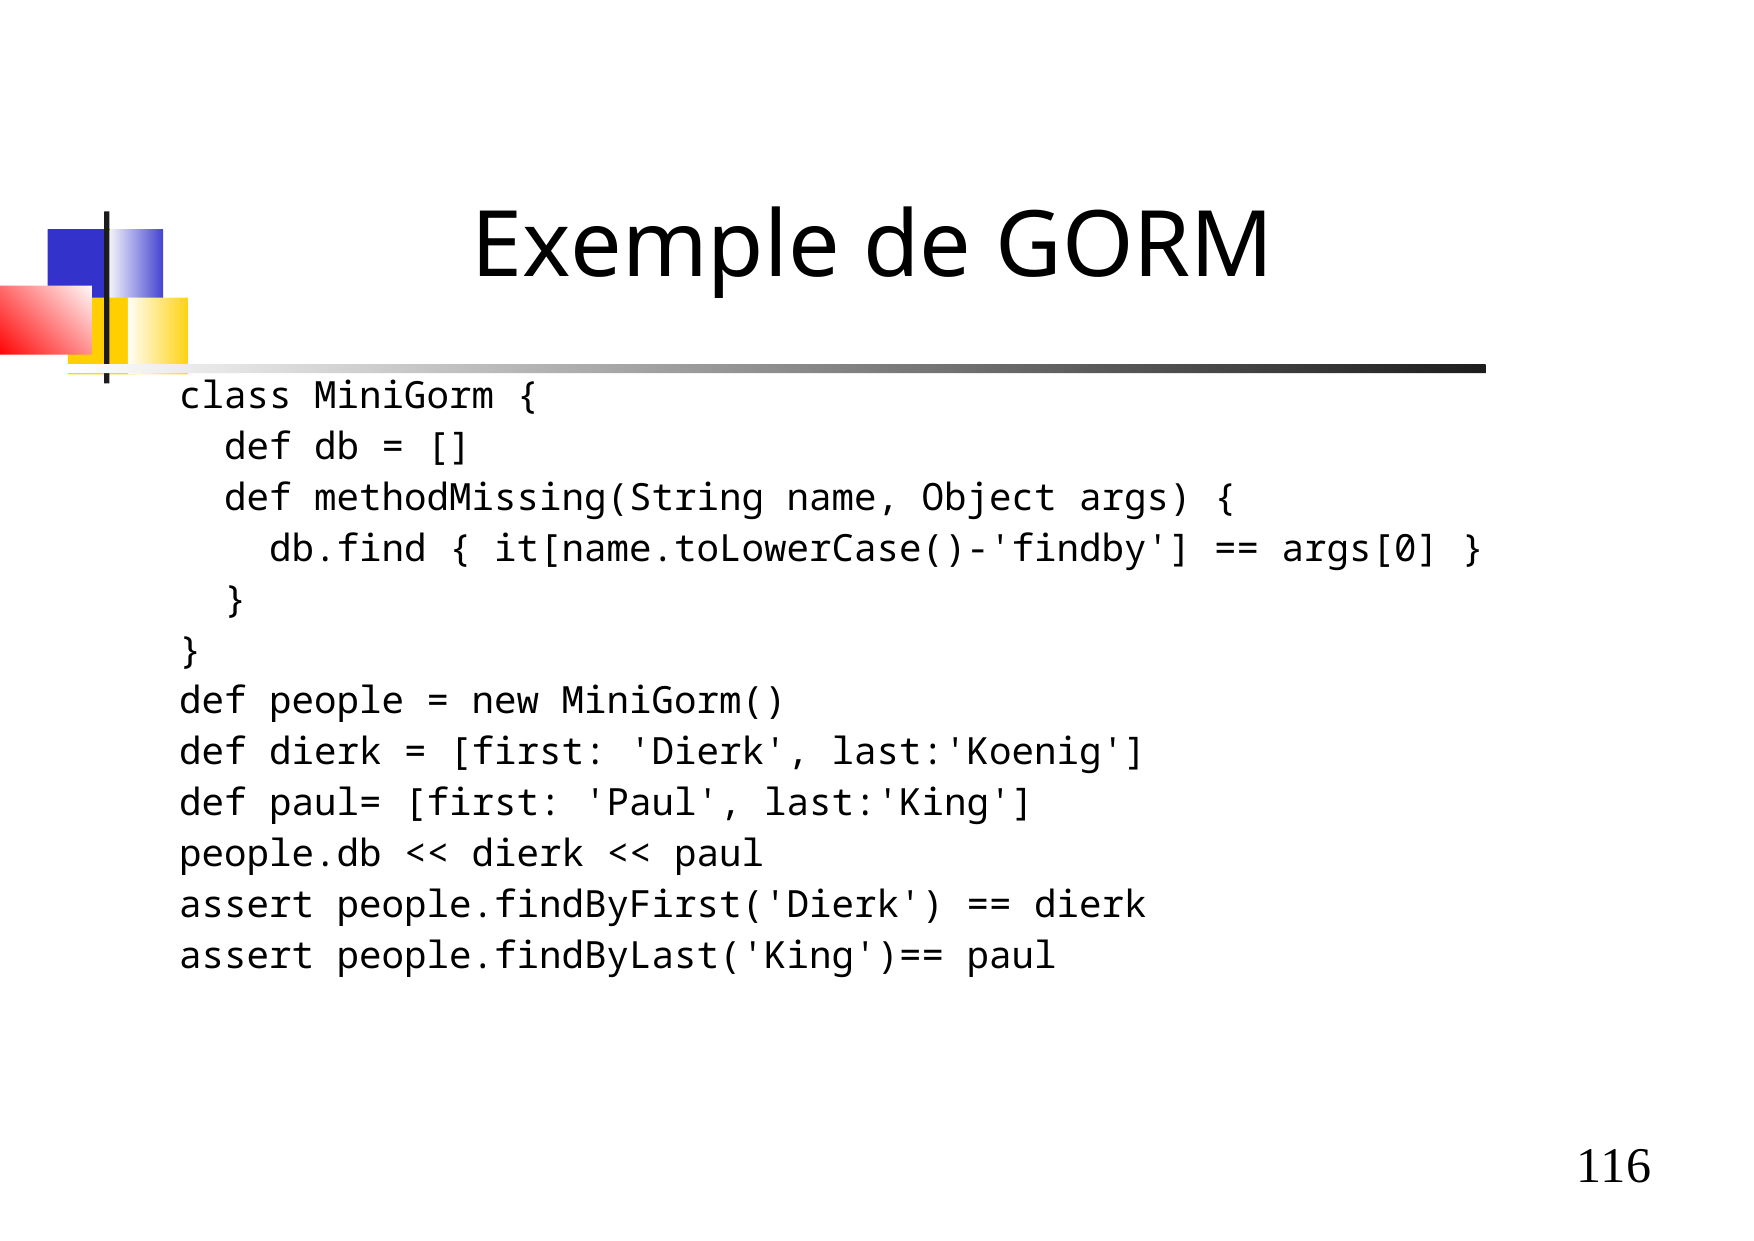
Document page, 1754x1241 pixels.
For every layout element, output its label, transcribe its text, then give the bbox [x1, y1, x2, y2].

title Exemple de GORM [179, 139, 1567, 351]
list class MiniGorm { def db = [] def methodMissing(String name, Object args) { db.find { it[name.toLowerCase()-'findby'] == args[0] } } } def people = new MiniGorm() def dierk = [first: 'Dierk', last:'Koenig'] def paul= [first: 'Paul', last:'King'] people.db << dierk << paul assert people.findByFirst('Dierk') == dierk assert people.findByLast('King')== paul [179, 371, 1567, 1091]
